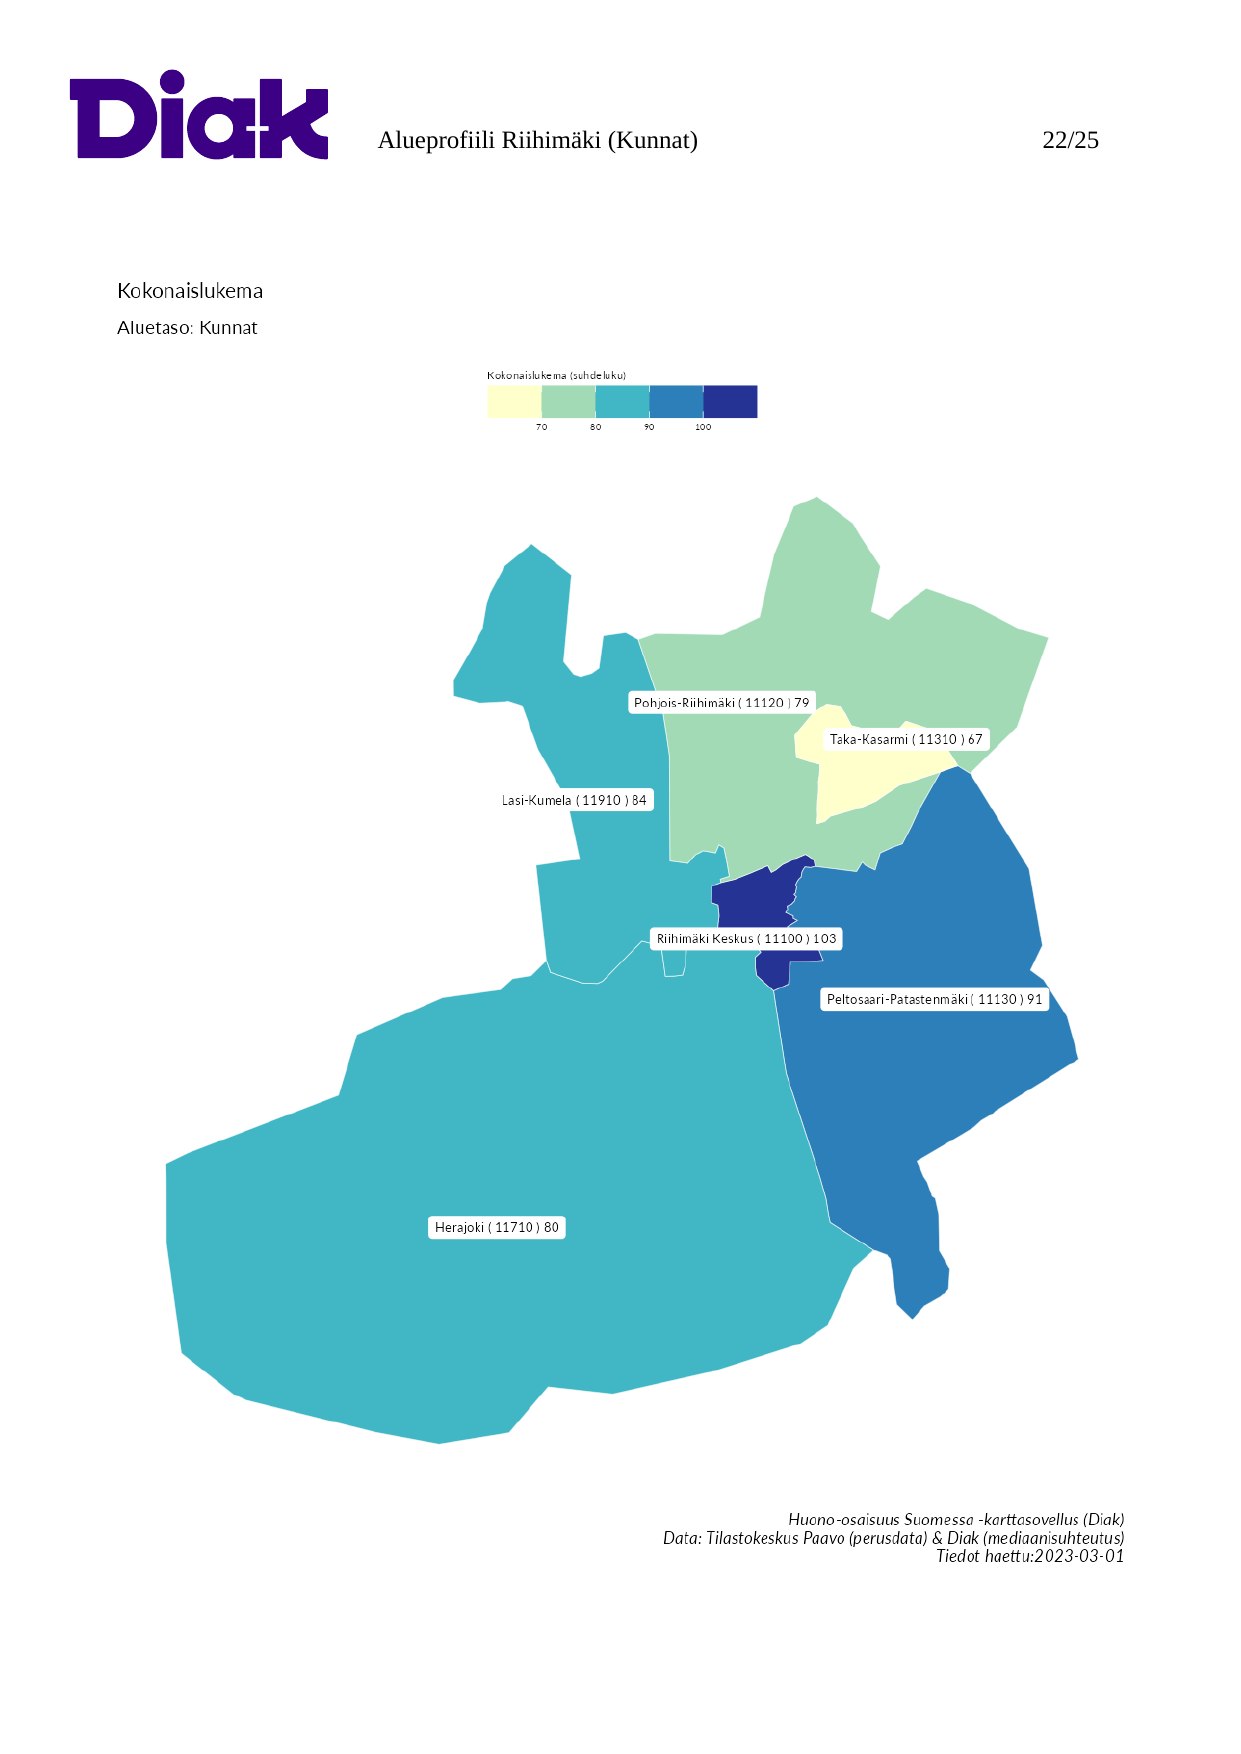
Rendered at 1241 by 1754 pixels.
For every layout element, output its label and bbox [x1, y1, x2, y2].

picture [61, 196, 1179, 1651]
